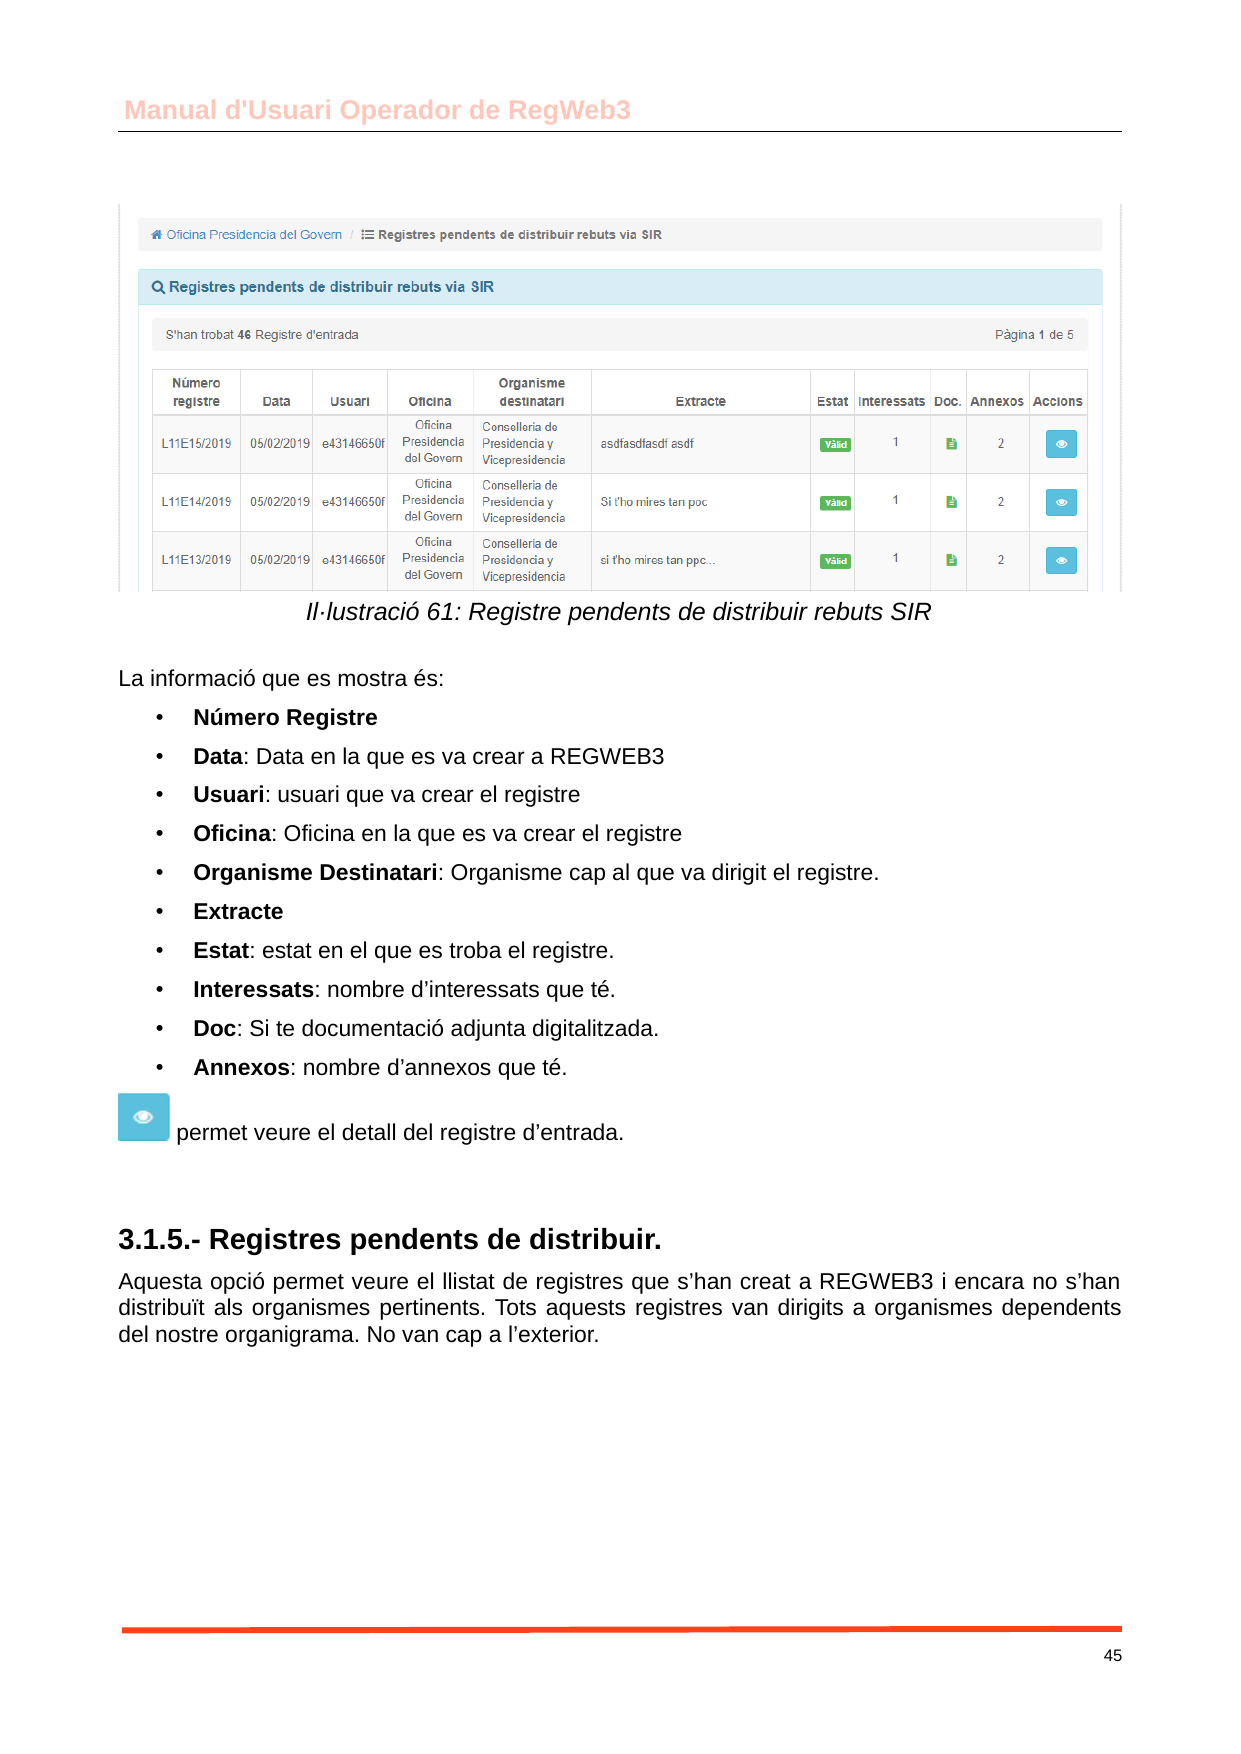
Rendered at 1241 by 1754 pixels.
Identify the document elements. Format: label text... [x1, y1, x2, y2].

list Interessats: nombre d’interessats que té. [156, 976, 1122, 1002]
list Número Registre [156, 704, 1122, 730]
text Il·lustració 61: Registre pendents de distribuir rebuts SIR [118, 592, 1122, 626]
list Estat: estat en el que es troba el registre. [156, 937, 1122, 963]
list Data: Data en la que es va crear a REGWEB3 [156, 743, 1122, 769]
list Annexos: nombre d’annexos que té. [156, 1053, 1122, 1080]
list Doc: Si te documentació adjunta digitalitzada. [156, 1014, 1122, 1041]
picture [118, 1092, 170, 1141]
picture [118, 204, 1123, 592]
list Organisme Destinatari: Organisme cap al que va dirigit el registre. [156, 859, 1122, 886]
list Oficina: Oficina en la que es va crear el registre [156, 820, 1122, 847]
text permet veure el detall del registre d’entrada. [118, 1092, 1122, 1146]
text La informació que es mostra és: [118, 665, 1122, 691]
subtitle Registres pendents de distribuir. [118, 1222, 1122, 1256]
list Usuari: usuari que va crear el registre [156, 781, 1122, 808]
list Extracte [156, 898, 1122, 924]
text Aquesta opció permet veure el llistat de registres que s’han creat a REGWEB3 i encara no s’han distribuït als organismes pertinents. Tots aquests registres van dirigits a organismes dependents del nostre organigrama. No van cap a l’exterior. [118, 1268, 1122, 1347]
